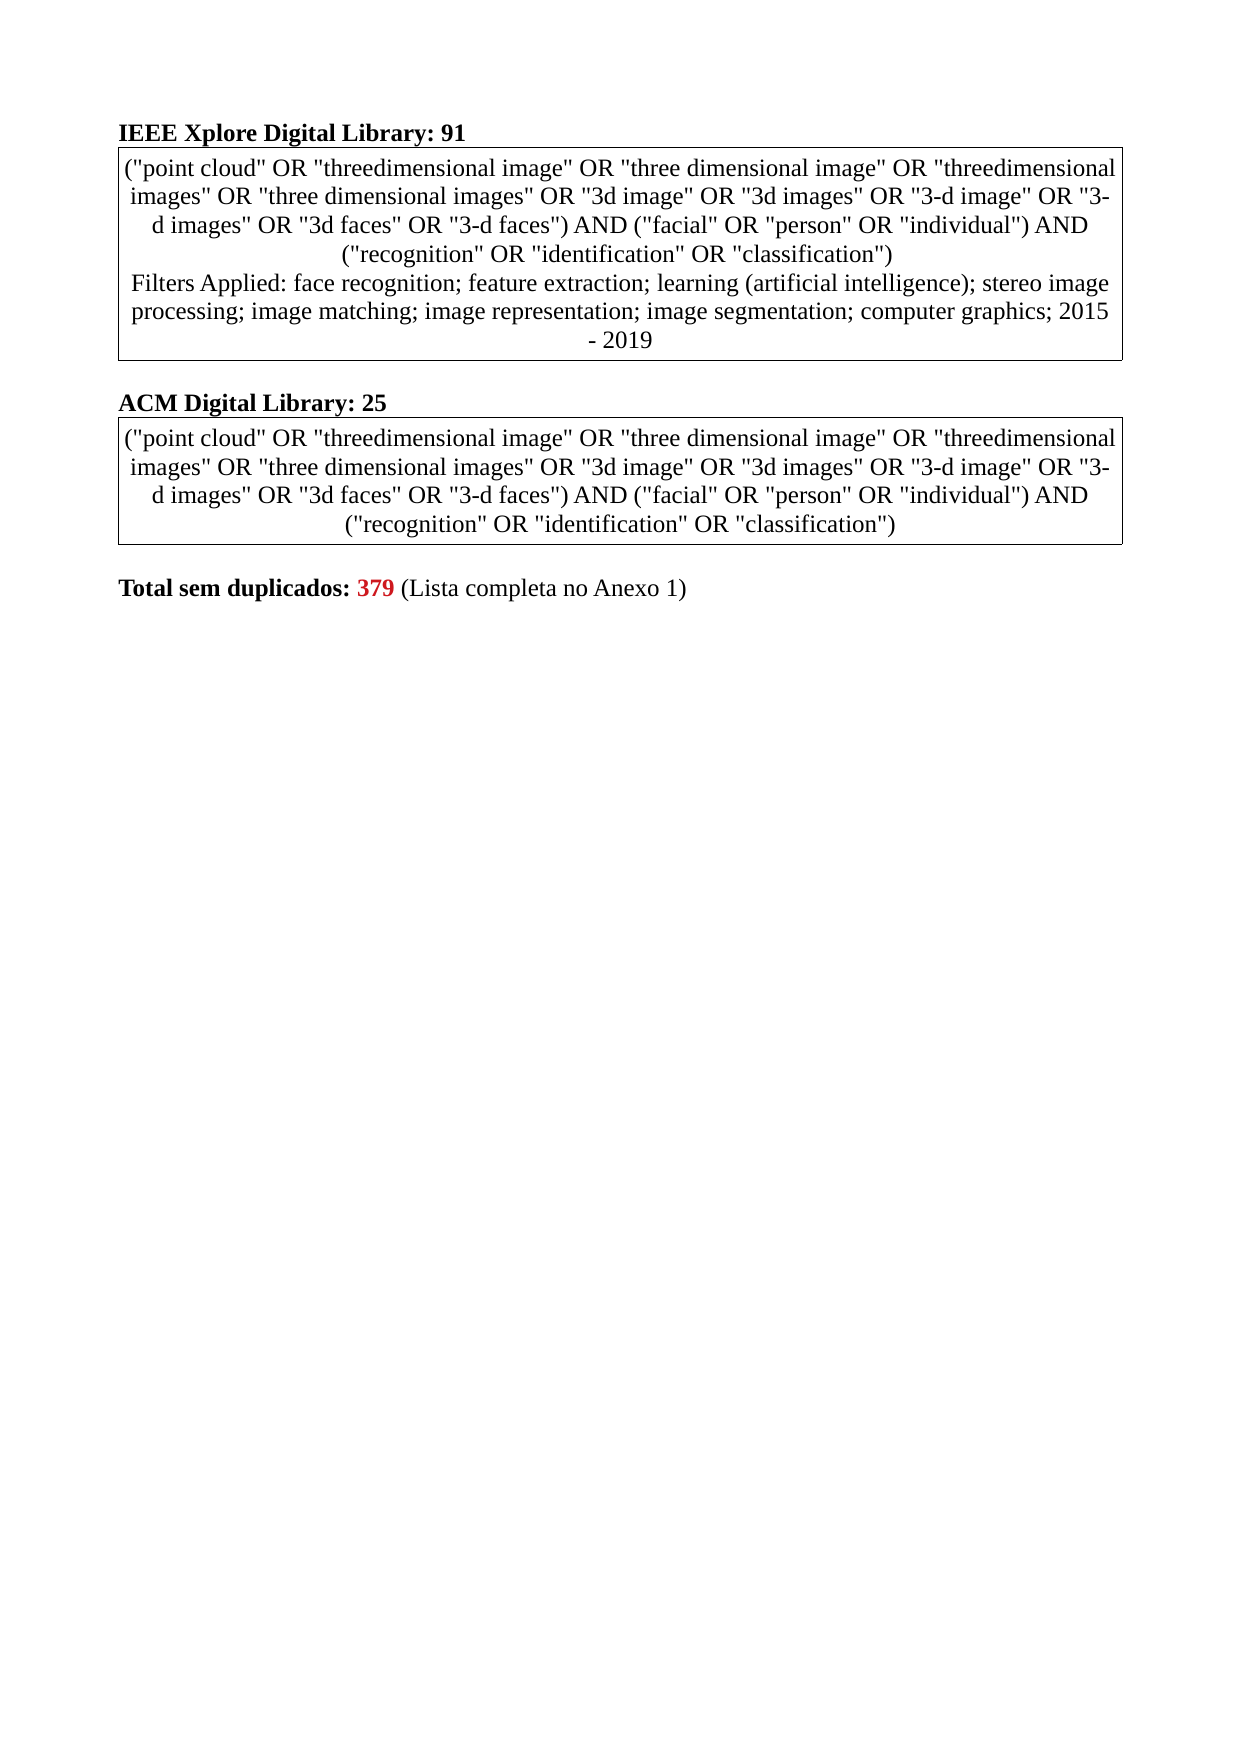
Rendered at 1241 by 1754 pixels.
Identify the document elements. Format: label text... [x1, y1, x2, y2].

text ACM Digital Library: 25 [118, 388, 1122, 417]
text Total sem duplicados: 379 (Lista completa no Anexo 1) [118, 573, 1122, 601]
text IEEE Xplore Digital Library: 91 [118, 118, 1122, 147]
table_header ("point cloud" OR "threedimensional image" OR "three dimensional image" OR "threedimensional images" OR "three dimensional images" OR "3d image" OR "3d images" OR "3-d image" OR "3-d images" OR "3d faces" OR "3-d faces") AND ("facial" OR "person" OR "individual") AND ("recognition" OR "identification" OR "classification") Filters Applied: face recognition; feature extraction; learning (artificial intelligence); stereo image processing; image matching; image representation; image segmentation; computer graphics; 2015 - 2019 [119, 148, 1122, 360]
table_header ("point cloud" OR "threedimensional image" OR "three dimensional image" OR "threedimensional images" OR "three dimensional images" OR "3d image" OR "3d images" OR "3-d image" OR "3-d images" OR "3d faces" OR "3-d faces") AND ("facial" OR "person" OR "individual") AND ("recognition" OR "identification" OR "classification") [119, 418, 1122, 544]
